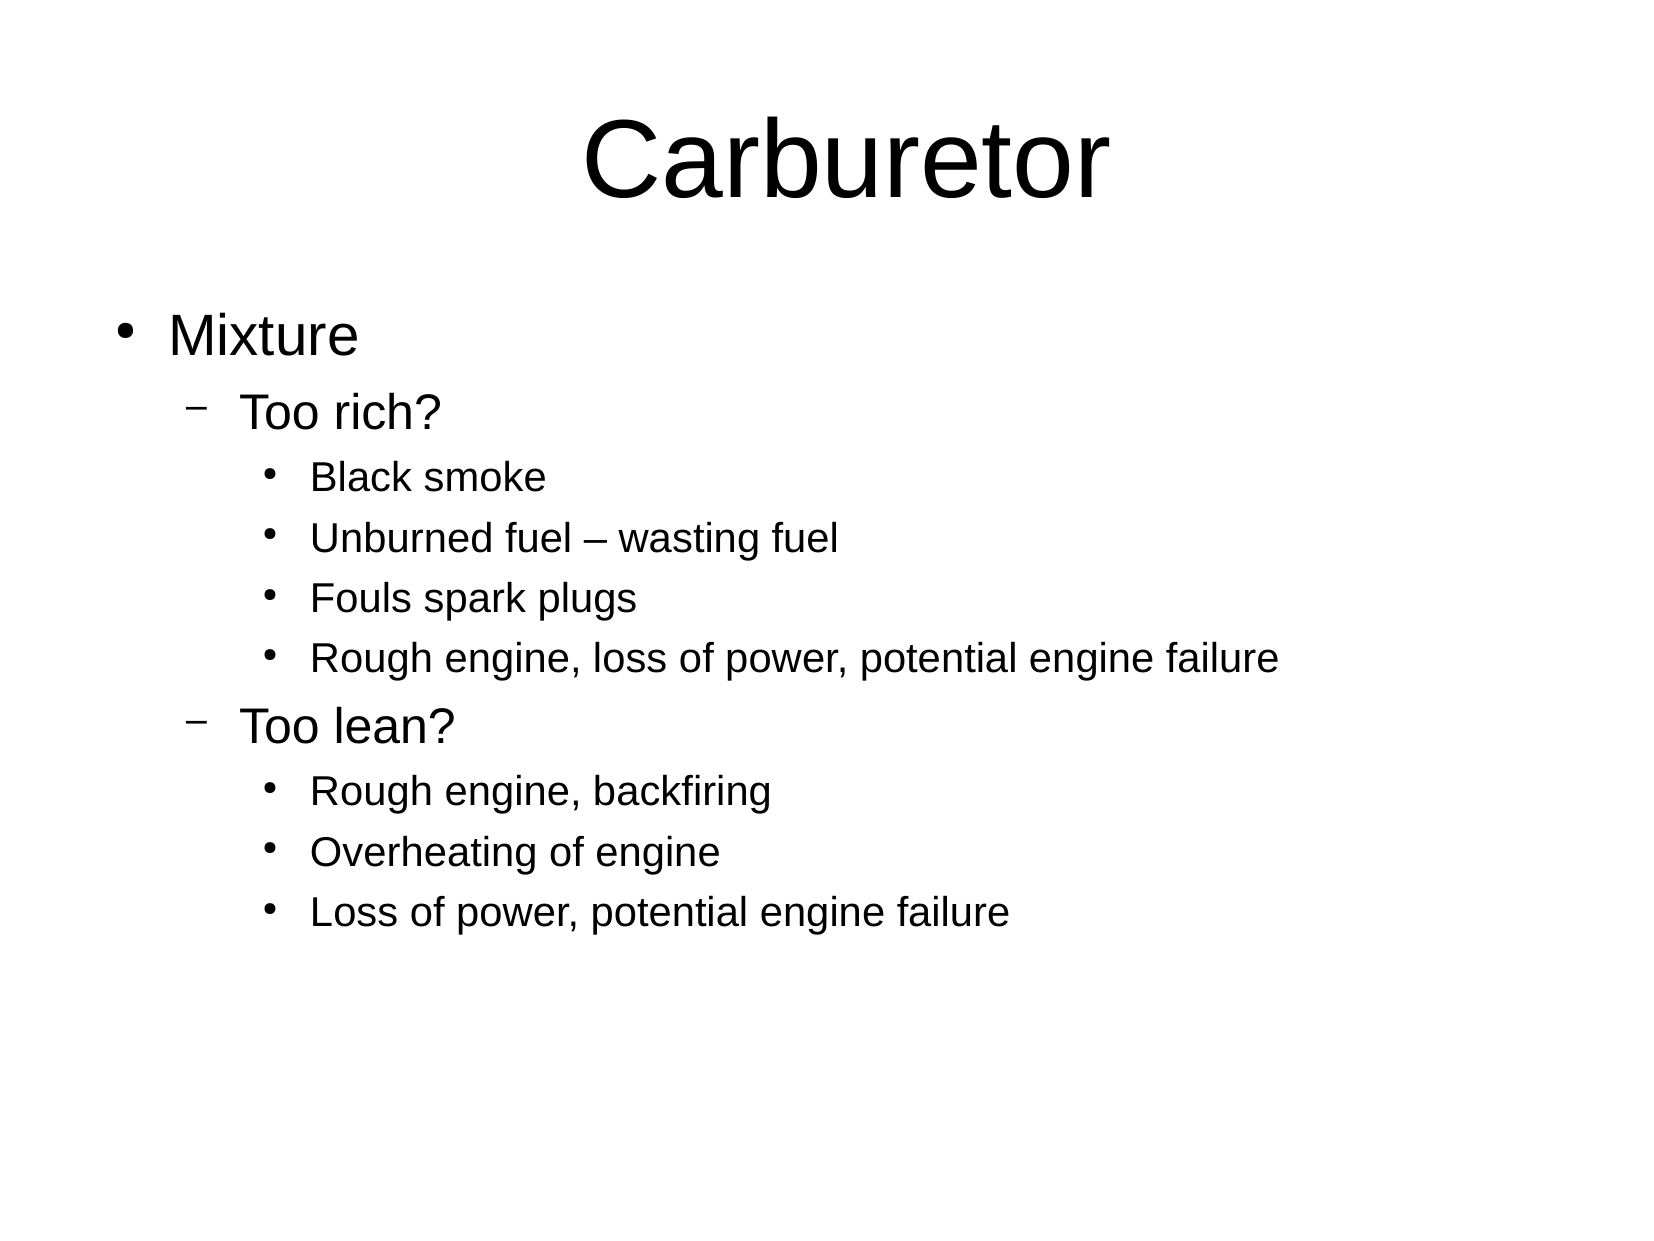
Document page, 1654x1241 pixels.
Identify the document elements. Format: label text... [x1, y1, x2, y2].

list Mixture Too rich? Black smoke Unburned fuel – wasting fuel Fouls spark plugs Rough engine, loss of power, potential engine failure Too lean? Rough engine, backfiring Overheating of engine Loss of power, potential engine failure [82, 289, 1571, 1108]
title Carburetor [82, 49, 1571, 257]
